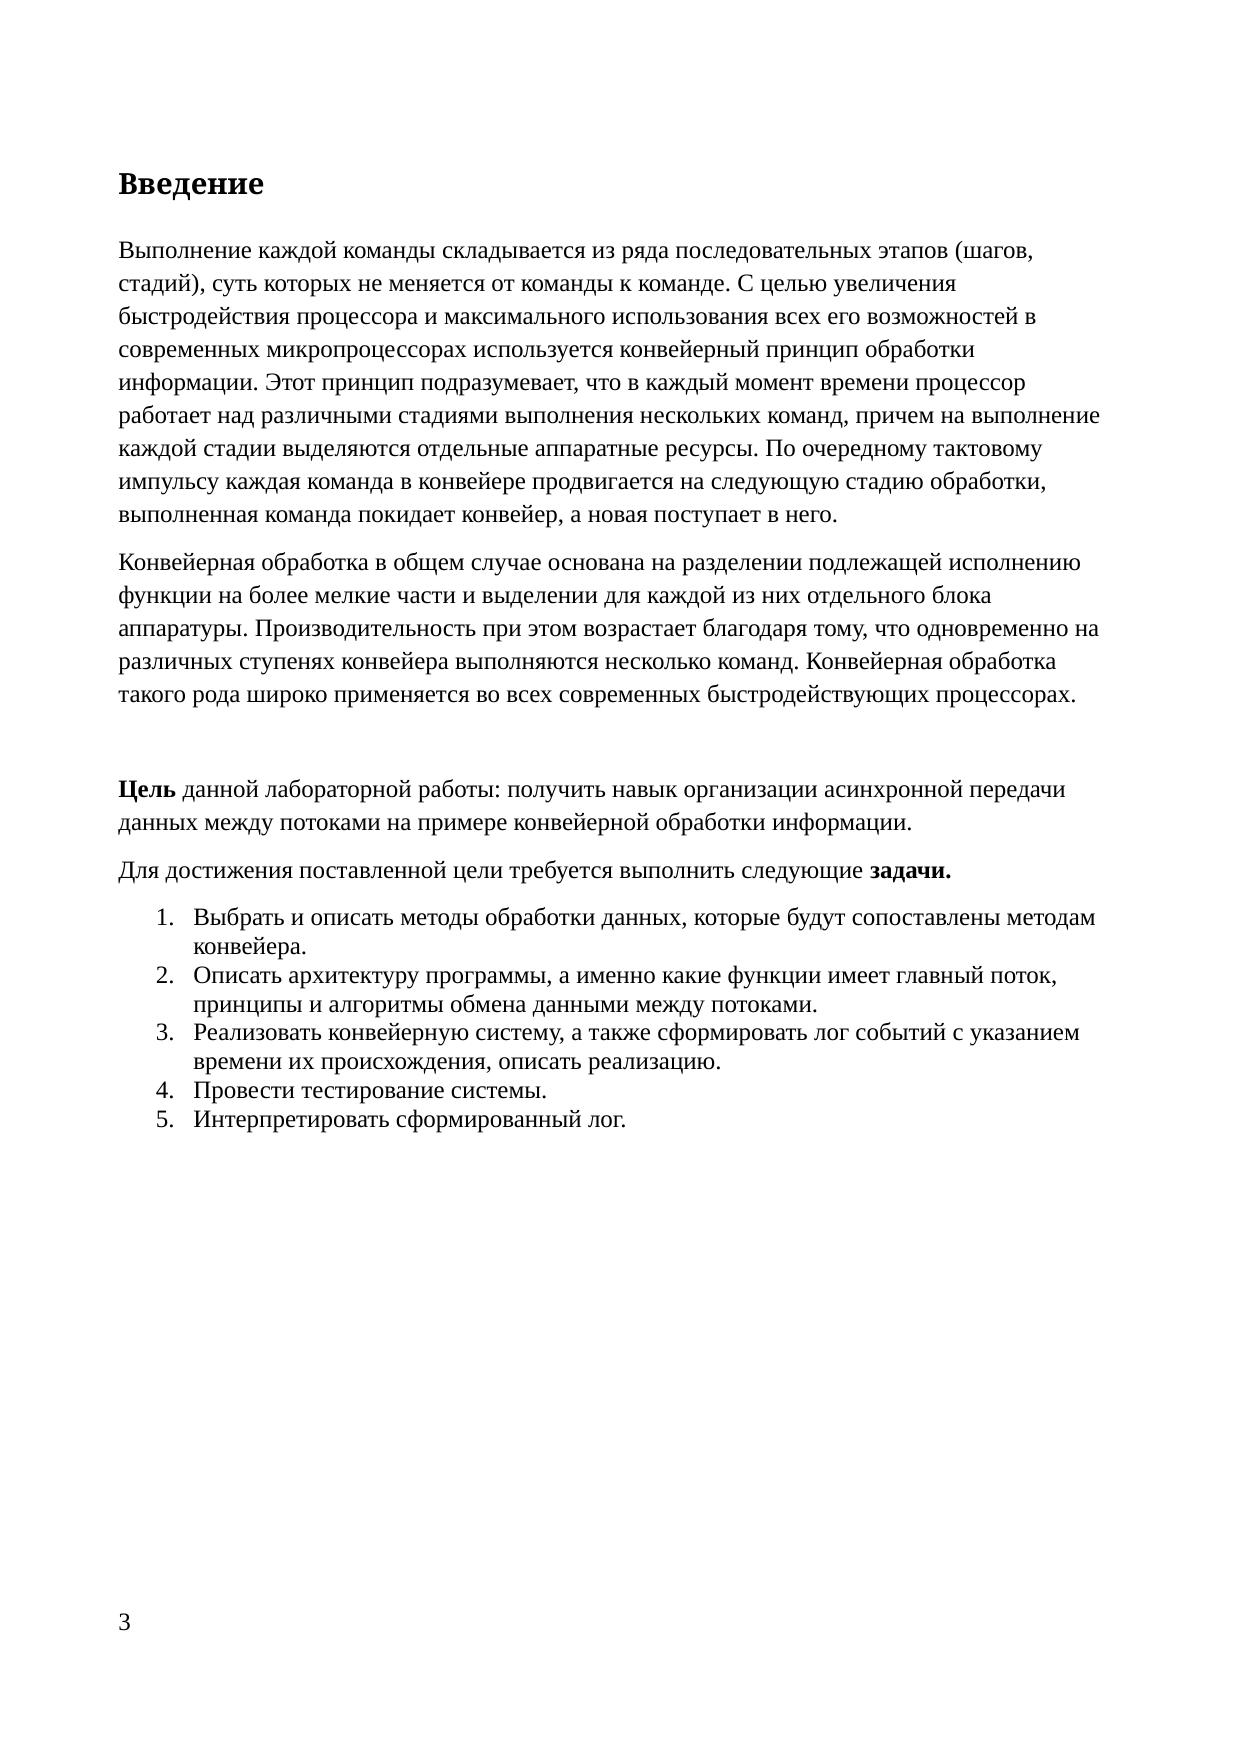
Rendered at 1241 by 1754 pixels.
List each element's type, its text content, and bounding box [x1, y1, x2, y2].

list Реализовать конвейерную систему, а также сформировать лог событий с указанием времени их происхождения, описать реализацию. [156, 1017, 1122, 1075]
text Выполнение каждой команды складывается из ряда последовательных этапов (шагов, стадий), суть которых не меняется от команды к команде. С целью увеличения быстродействия процессора и максимального использования всех его возможностей в современных микропроцессорах используется конвейерный принцип обработки информации. Этот принцип подразумевает, что в каждый момент времени процессор работает над различными стадиями выполнения нескольких команд, причем на выполнение каждой стадии выделяются отдельные аппаратные ресурсы. По очередному тактовому импульсу каждая команда в конвейере продвигается на следующую стадию обработки, выполненная команда покидает конвейер, а новая поступает в него. [118, 235, 1122, 528]
subtitle Введение [118, 168, 1122, 235]
list Описать архитектуру программы, а именно какие функции имеет главный поток, принципы и алгоритмы обмена данными между потоками. [156, 960, 1122, 1017]
text Для достижения поставленной цели требуется выполнить следующие задачи. [118, 855, 1122, 884]
text Цель данной лабораторной работы: получить навык организации асинхронной передачи данных между потоками на примере конвейерной обработки информации. [118, 774, 1122, 836]
list Провести тестирование системы. [156, 1075, 1122, 1104]
list Интерпретировать сформированный лог. [156, 1104, 1122, 1132]
list Выбрать и описать методы обработки данных, которые будут сопоставлены методам конвейера. [156, 902, 1122, 960]
text Конвейерная обработка в общем случае основана на разделении подлежащей исполнению функции на более мелкие части и выделении для каждой из них отдельного блока аппаратуры. Производительность при этом возрастает благодаря тому, что одновременно на различных ступенях конвейера выполняются несколько команд. Конвейерная обработка такого рода широко применяется во всех современных быстродействующих процессорах. [118, 547, 1122, 708]
